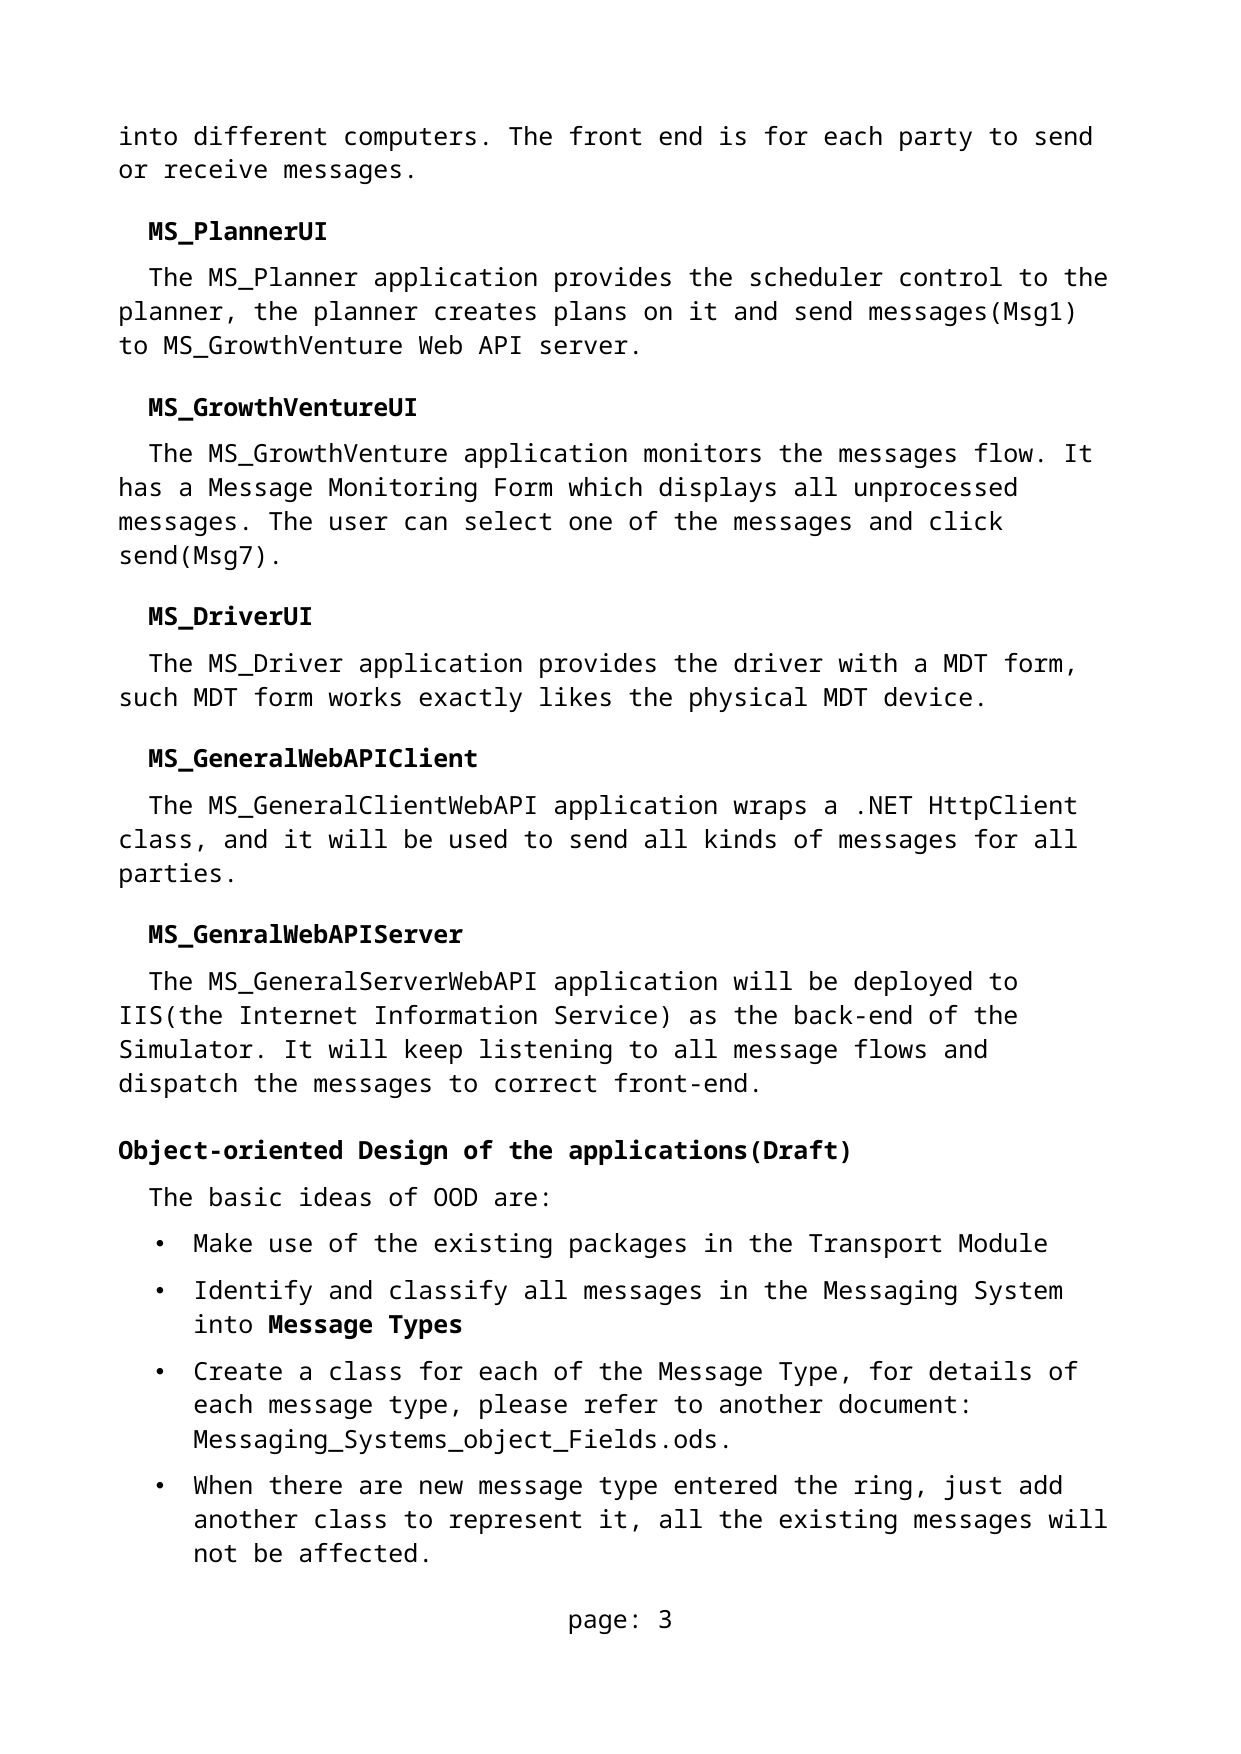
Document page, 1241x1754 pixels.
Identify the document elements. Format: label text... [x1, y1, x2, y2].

list Identify and classify all messages in the Messaging System into Message Types [156, 1272, 1122, 1341]
text The MS_GeneralClientWebAPI application wraps a .NET HttpClient class, and it will be used to send all kinds of messages for all parties. [118, 787, 1122, 889]
list Make use of the existing packages in the Transport Module [156, 1226, 1122, 1260]
subtitle MS_GrowthVentureUI [118, 389, 1122, 423]
subtitle MS_PlannerUI [118, 213, 1122, 247]
text The MS_Planner application provides the scheduler control to the planner, the planner creates plans on it and send messages(Msg1) to MS_GrowthVenture Web API server. [118, 260, 1122, 362]
text The basic ideas of OOD are: [118, 1179, 1122, 1213]
list Create a class for each of the Message Type, for details of each message type, please refer to another document: Messaging_Systems_object_Fields.ods. [156, 1353, 1122, 1455]
list When there are new message type entered the ring, just add another class to represent it, all the existing messages will not be affected. [156, 1468, 1122, 1570]
subtitle Object-oriented Design of the applications(Draft) [118, 1133, 1122, 1167]
text into different computers. The front end is for each party to send or receive messages. [118, 118, 1122, 186]
subtitle MS_DriverUI [118, 599, 1122, 633]
text The MS_Driver application provides the driver with a MDT form, such MDT form works exactly likes the physical MDT device. [118, 646, 1122, 714]
text The MS_GrowthVenture application monitors the messages flow. It has a Message Monitoring Form which displays all unprocessed messages. The user can select one of the messages and click send(Msg7). [118, 436, 1122, 572]
subtitle MS_GenralWebAPIServer [118, 917, 1122, 951]
subtitle MS_GeneralWebAPIClient [118, 741, 1122, 775]
text The MS_GeneralServerWebAPI application will be deployed to IIS(the Internet Information Service) as the back-end of the Simulator. It will keep listening to all message flows and dispatch the messages to correct front-end. [118, 963, 1122, 1099]
